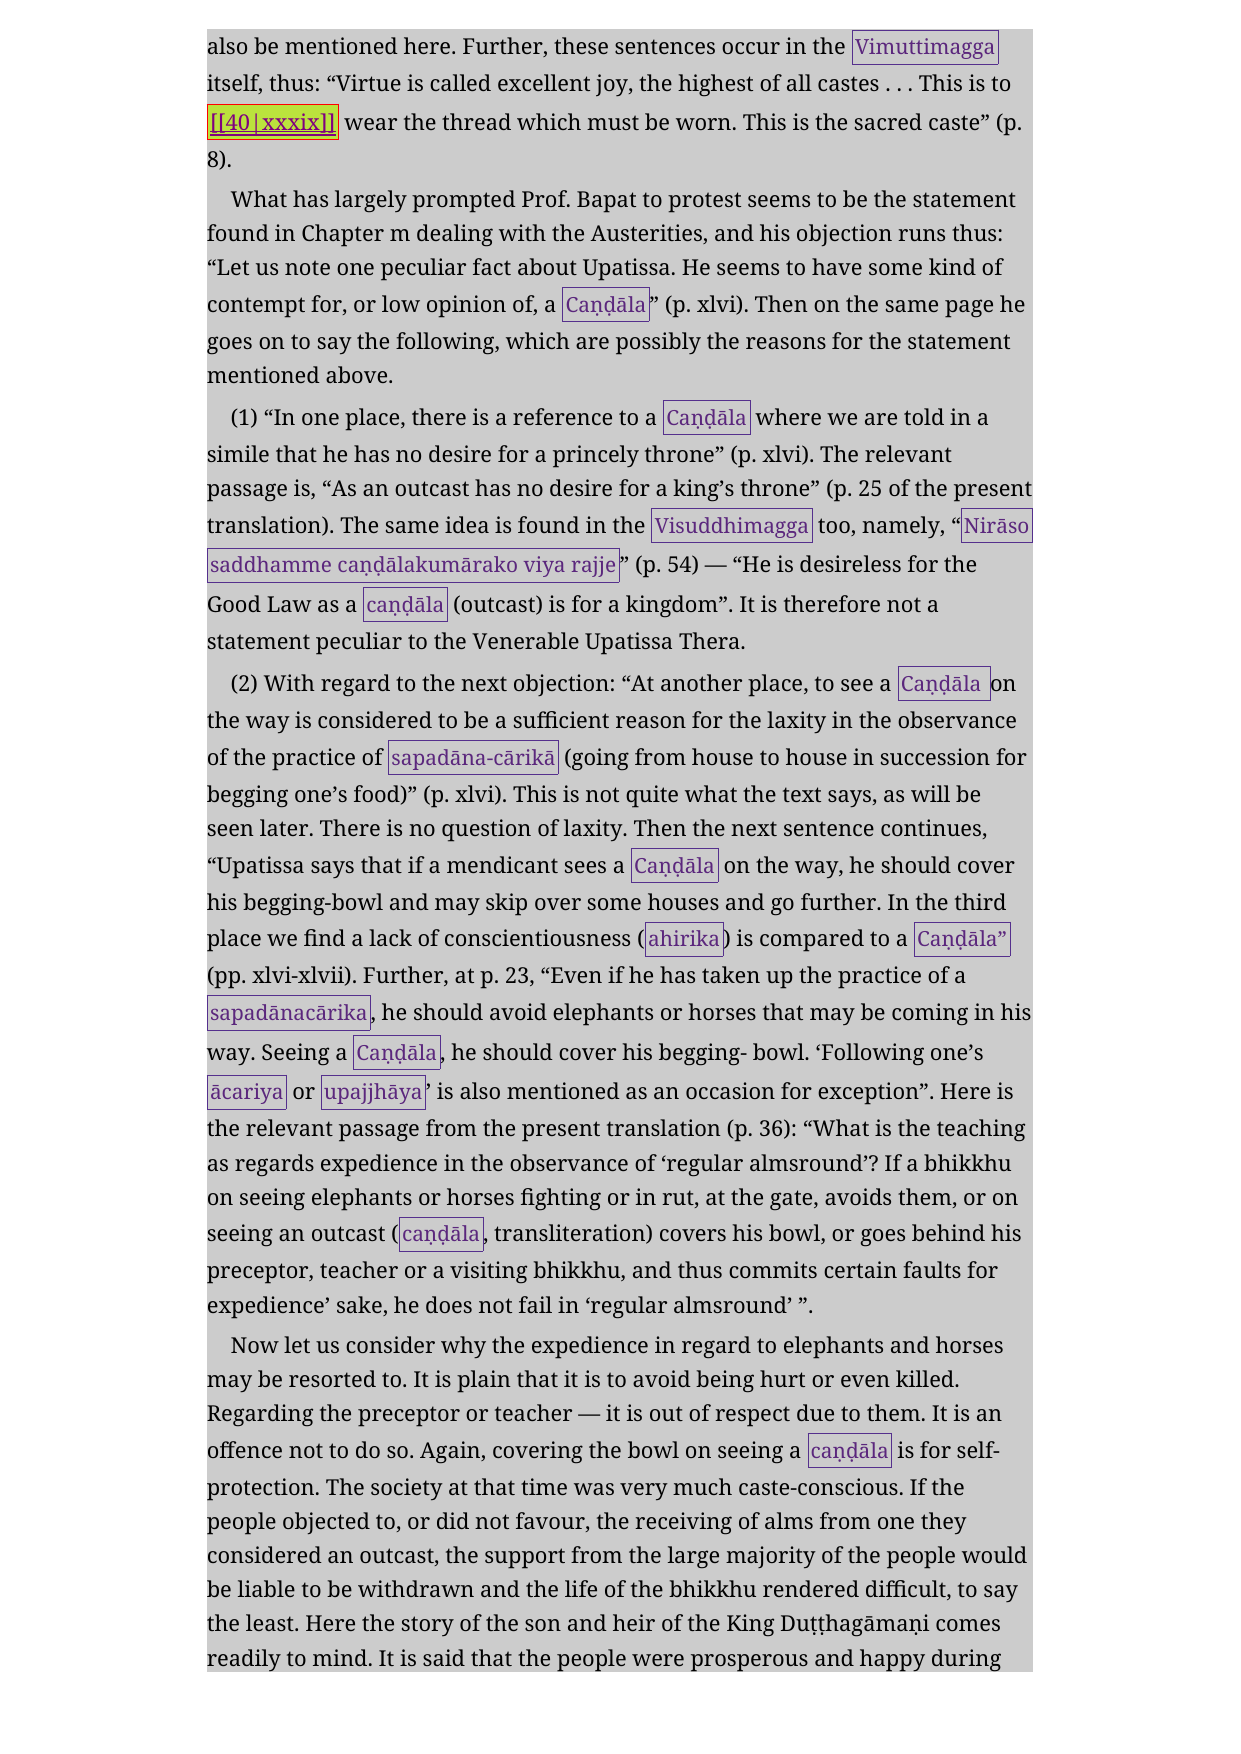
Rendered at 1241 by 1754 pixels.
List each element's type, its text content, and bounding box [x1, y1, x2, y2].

text also be mentioned here. Further, these sentences occur in the Vimuttimagga itself, thus: “Virtue is called excellent joy, the highest of all castes . . . This is to [[40|xxxix]] wear the thread which must be worn. This is the sacred caste” (p. 8). [207, 29, 1033, 173]
text What has largely prompted Prof. Bapat to protest seems to be the statement found in Chapter m dealing with the Austerities, and his objection runs thus: “Let us note one peculiar fact about Upatissa. He seems to have some kind of contempt for, or low opinion of, a Caṇḍāla” (p. xlvi). Then on the same page he goes on to say the following, which are possibly the reasons for the statement mentioned above. [207, 184, 1033, 390]
text (1) “In one place, there is a reference to a Caṇḍāla where we are told in a simile that he has no desire for a princely throne” (p. xlvi). The relevant passage is, “As an outcast has no desire for a king’s throne” (p. 25 of the present translation). The same idea is found in the Visuddhimagga too, namely, “Nirāso saddhamme caṇḍālakumārako viya rajje” (p. 54) — “He is desireless for the Good Law as a caṇḍāla (outcast) is for a kingdom”. It is therefore not a statement peculiar to the Venerable Upatissa Thera. [207, 400, 1033, 656]
text Now let us consider why the expedience in regard to elephants and horses may be resorted to. It is plain that it is to avoid being hurt or even killed. Regarding the preceptor or teacher — it is out of respect due to them. It is an offence not to do so. Again, covering the bowl on seeing a caṇḍāla is for self-protection. The society at that time was very much caste-conscious. If the people objected to, or did not favour, the receiving of alms from one they considered an outcast, the support from the large majority of the people would be liable to be withdrawn and the life of the bhikkhu rendered difficult, to say the least. Here the story of the son and heir of the King Duṭṭhagāmaṇi comes readily to mind. It is said that the people were prosperous and happy during [207, 1330, 1033, 1672]
text (2) With regard to the next objection: “At another place, to see a Caṇḍāla on the way is considered to be a sufficient reason for the laxity in the observance of the practice of sapadāna-cārikā (going from house to house in succession for begging one’s food)” (p. xlvi). This is not quite what the text says, as will be seen later. There is no question of laxity. Then the next sentence continues, “Upatissa says that if a mendicant sees a Caṇḍāla on the way, he should cover his begging-bowl and may skip over some houses and go further. In the third place we find a lack of conscientiousness (ahirika) is compared to a Caṇḍāla” (pp. xlvi-xlvii). Further, at p. 23, “Even if he has taken up the practice of a sapadānacārika, he should avoid elephants or horses that may be coming in his way. Seeing a Caṇḍāla, he should cover his begging- bowl. ‘Following one’s ācariya or upajjhāya’ is also mentioned as an occasion for exception”. Here is the relevant passage from the present translation (p. 36): “What is the teaching as regards expedience in the observance of ‘regular almsround’? If a bhikkhu on seeing elephants or horses fighting or in rut, at the gate, avoids them, or on seeing an outcast (caṇḍāla, transliteration) covers his bowl, or goes behind his preceptor, teacher or a visiting bhikkhu, and thus commits certain faults for expedience’ sake, he does not fail in ‘regular almsround’ ”. [207, 666, 1033, 1319]
